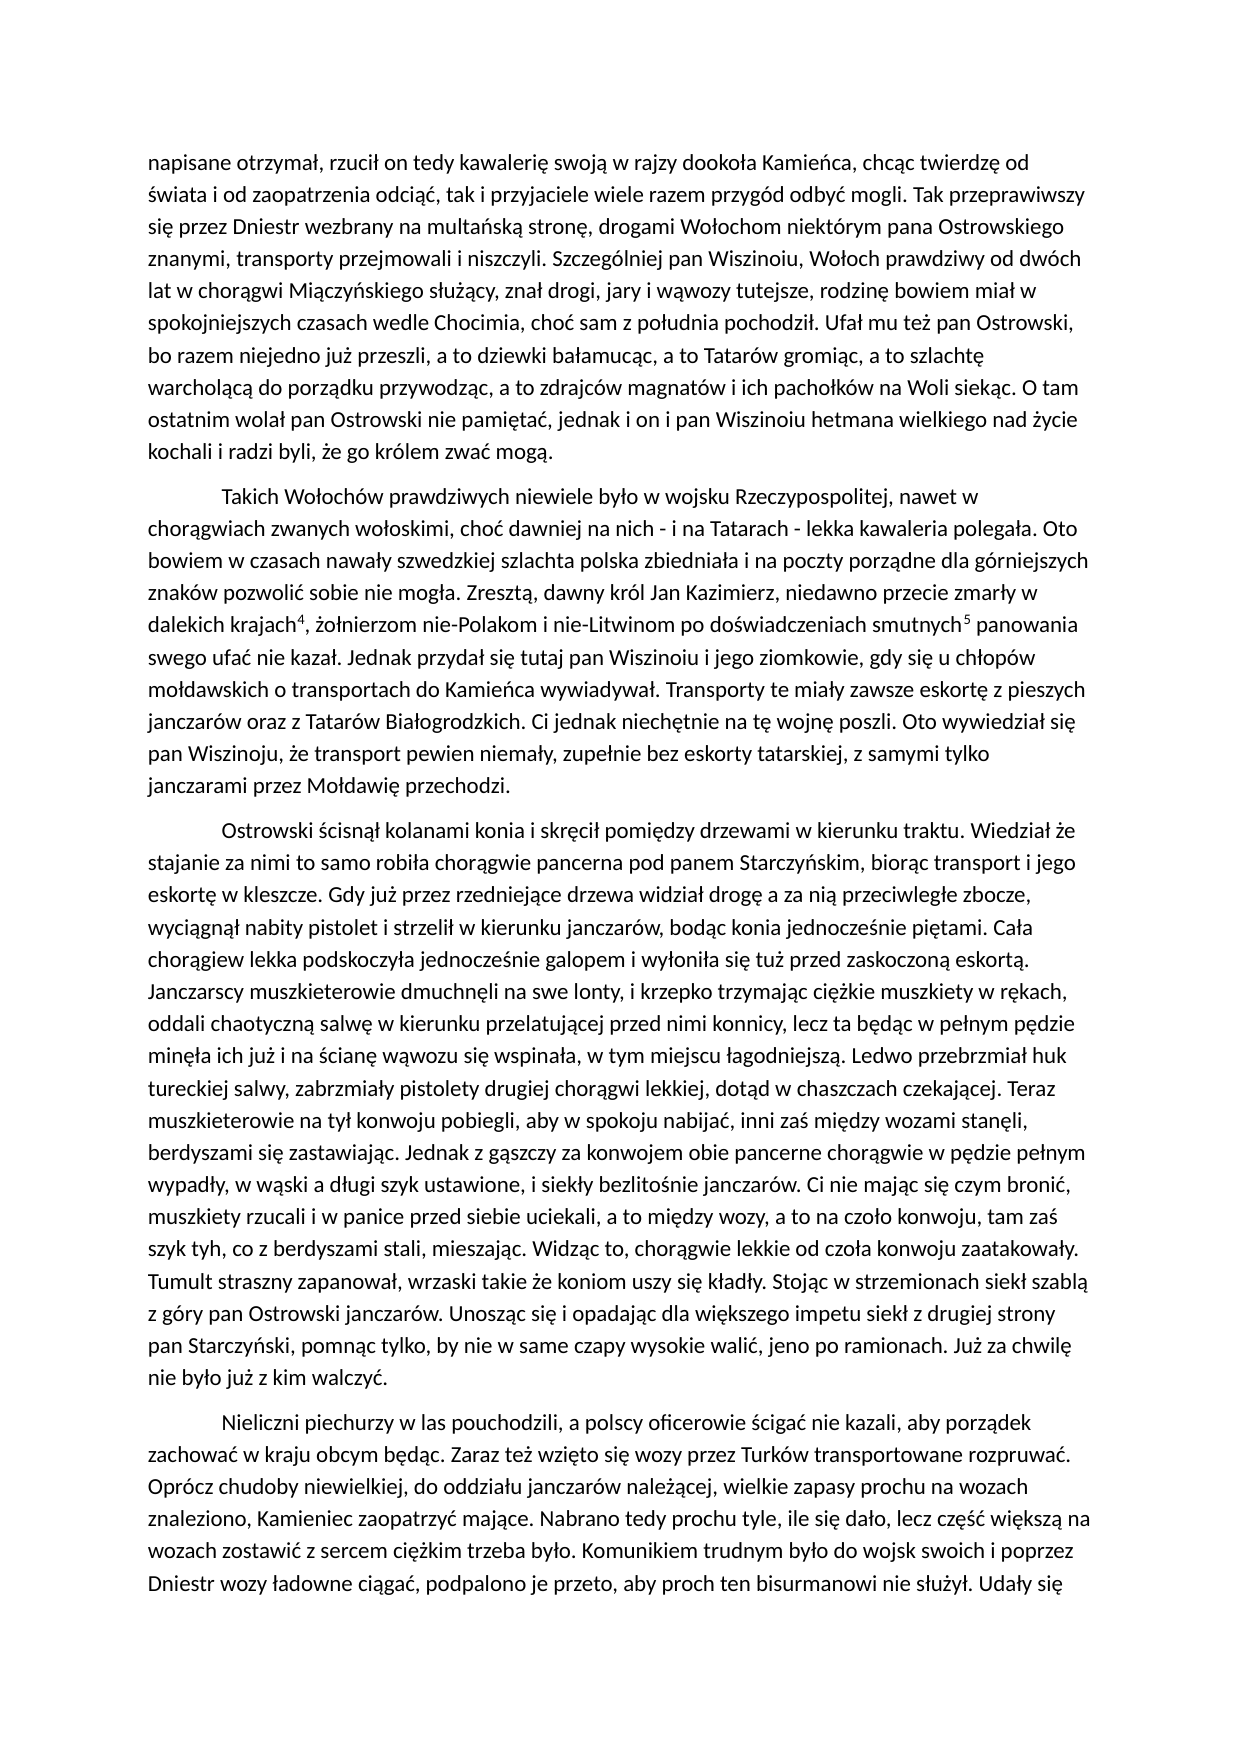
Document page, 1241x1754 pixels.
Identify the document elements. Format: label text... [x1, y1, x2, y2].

text Ostrowski ścisnął kolanami konia i skręcił pomiędzy drzewami w kierunku traktu. Wiedział że stajanie za nimi to samo robiła chorągwie pancerna pod panem Starczyńskim, biorąc transport i jego eskortę w kleszcze. Gdy już przez rzedniejące drzewa widział drogę a za nią przeciwległe zbocze, wyciągnął nabity pistolet i strzelił w kierunku janczarów, bodąc konia jednocześnie piętami. Cała chorągiew lekka podskoczyła jednocześnie galopem i wyłoniła się tuż przed zaskoczoną eskortą. Janczarscy muszkieterowie dmuchnęli na swe lonty, i krzepko trzymając ciężkie muszkiety w rękach, oddali chaotyczną salwę w kierunku przelatującej przed nimi konnicy, lecz ta będąc w pełnym pędzie minęła ich już i na ścianę wąwozu się wspinała, w tym miejscu łagodniejszą. Ledwo przebrzmiał huk tureckiej salwy, zabrzmiały pistolety drugiej chorągwi lekkiej, dotąd w chaszczach czekającej. Teraz muszkieterowie na tył konwoju pobiegli, aby w spokoju nabijać, inni zaś między wozami stanęli, berdyszami się zastawiając. Jednak z gąszczy za konwojem obie pancerne chorągwie w pędzie pełnym wypadły, w wąski a długi szyk ustawione, i siekły bezlitośnie janczarów. Ci nie mając się czym bronić, muszkiety rzucali i w panice przed siebie uciekali, a to między wozy, a to na czoło konwoju, tam zaś szyk tyh, co z berdyszami stali, mieszając. Widząc to, chorągwie lekkie od czoła konwoju zaatakowały. Tumult straszny zapanował, wrzaski takie że koniom uszy się kładły. Stojąc w strzemionach siekł szablą z góry pan Ostrowski janczarów. Unosząc się i opadając dla większego impetu siekł z drugiej strony pan Starczyński, pomnąc tylko, by nie w same czapy wysokie walić, jeno po ramionach. Już za chwilę nie było już z kim walczyć. [148, 816, 1093, 1391]
text Nieliczni piechurzy w las pouchodzili, a polscy oficerowie ścigać nie kazali, aby porządek zachować w kraju obcym będąc. Zaraz też wzięto się wozy przez Turków transportowane rozpruwać. Oprócz chudoby niewielkiej, do oddziału janczarów należącej, wielkie zapasy prochu na wozach znaleziono, Kamieniec zaopatrzyć mające. Nabrano tedy prochu tyle, ile się dało, lecz część większą na wozach zostawić z sercem ciężkim trzeba było. Komunikiem trudnym było do wojsk swoich i poprzez Dniestr wozy ładowne ciągać, podpalono je przeto, aby proch ten bisurmanowi nie służył. Udały się [148, 1408, 1093, 1597]
text napisane otrzymał, rzucił on tedy kawalerię swoją w rajzy dookoła Kamieńca, chcąc twierdzę od świata i od zaopatrzenia odciąć, tak i przyjaciele wiele razem przygód odbyć mogli. Tak przeprawiwszy się przez Dniestr wezbrany na multańską stronę, drogami Wołochom niektórym pana Ostrowskiego znanymi, transporty przejmowali i niszczyli. Szczególniej pan Wiszinoiu, Wołoch prawdziwy od dwóch lat w chorągwi Miączyńskiego służący, znał drogi, jary i wąwozy tutejsze, rodzinę bowiem miał w spokojniejszych czasach wedle Chocimia, choć sam z południa pochodził. Ufał mu też pan Ostrowski, bo razem niejedno już przeszli, a to dziewki bałamucąc, a to Tatarów gromiąc, a to szlachtę warcholącą do porządku przywodząc, a to zdrajców magnatów i ich pachołków na Woli siekąc. O tam ostatnim wolał pan Ostrowski nie pamiętać, jednak i on i pan Wiszinoiu hetmana wielkiego nad życie kochali i radzi byli, że go królem zwać mogą. [148, 148, 1093, 465]
text Takich Wołochów prawdziwych niewiele było w wojsku Rzeczypospolitej, nawet w chorągwiach zwanych wołoskimi, choć dawniej na nich - i na Tatarach - lekka kawaleria polegała. Oto bowiem w czasach nawały szwedzkiej szlachta polska zbiedniała i na poczty porządne dla górniejszych znaków pozwolić sobie nie mogła. Zresztą, dawny król Jan Kazimierz, niedawno przecie zmarły w dalekich krajach, żołnierzom nie-Polakom i nie-Litwinom po doświadczeniach smutnych panowania swego ufać nie kazał. Jednak przydał się tutaj pan Wiszinoiu i jego ziomkowie, gdy się u chłopów mołdawskich o transportach do Kamieńca wywiadywał. Transporty te miały zawsze eskortę z pieszych janczarów oraz z Tatarów Białogrodzkich. Ci jednak niechętnie na tę wojnę poszli. Oto wywiedział się pan Wiszinoju, że transport pewien niemały, zupełnie bez eskorty tatarskiej, z samymi tylko janczarami przez Mołdawię przechodzi. [148, 482, 1093, 799]
